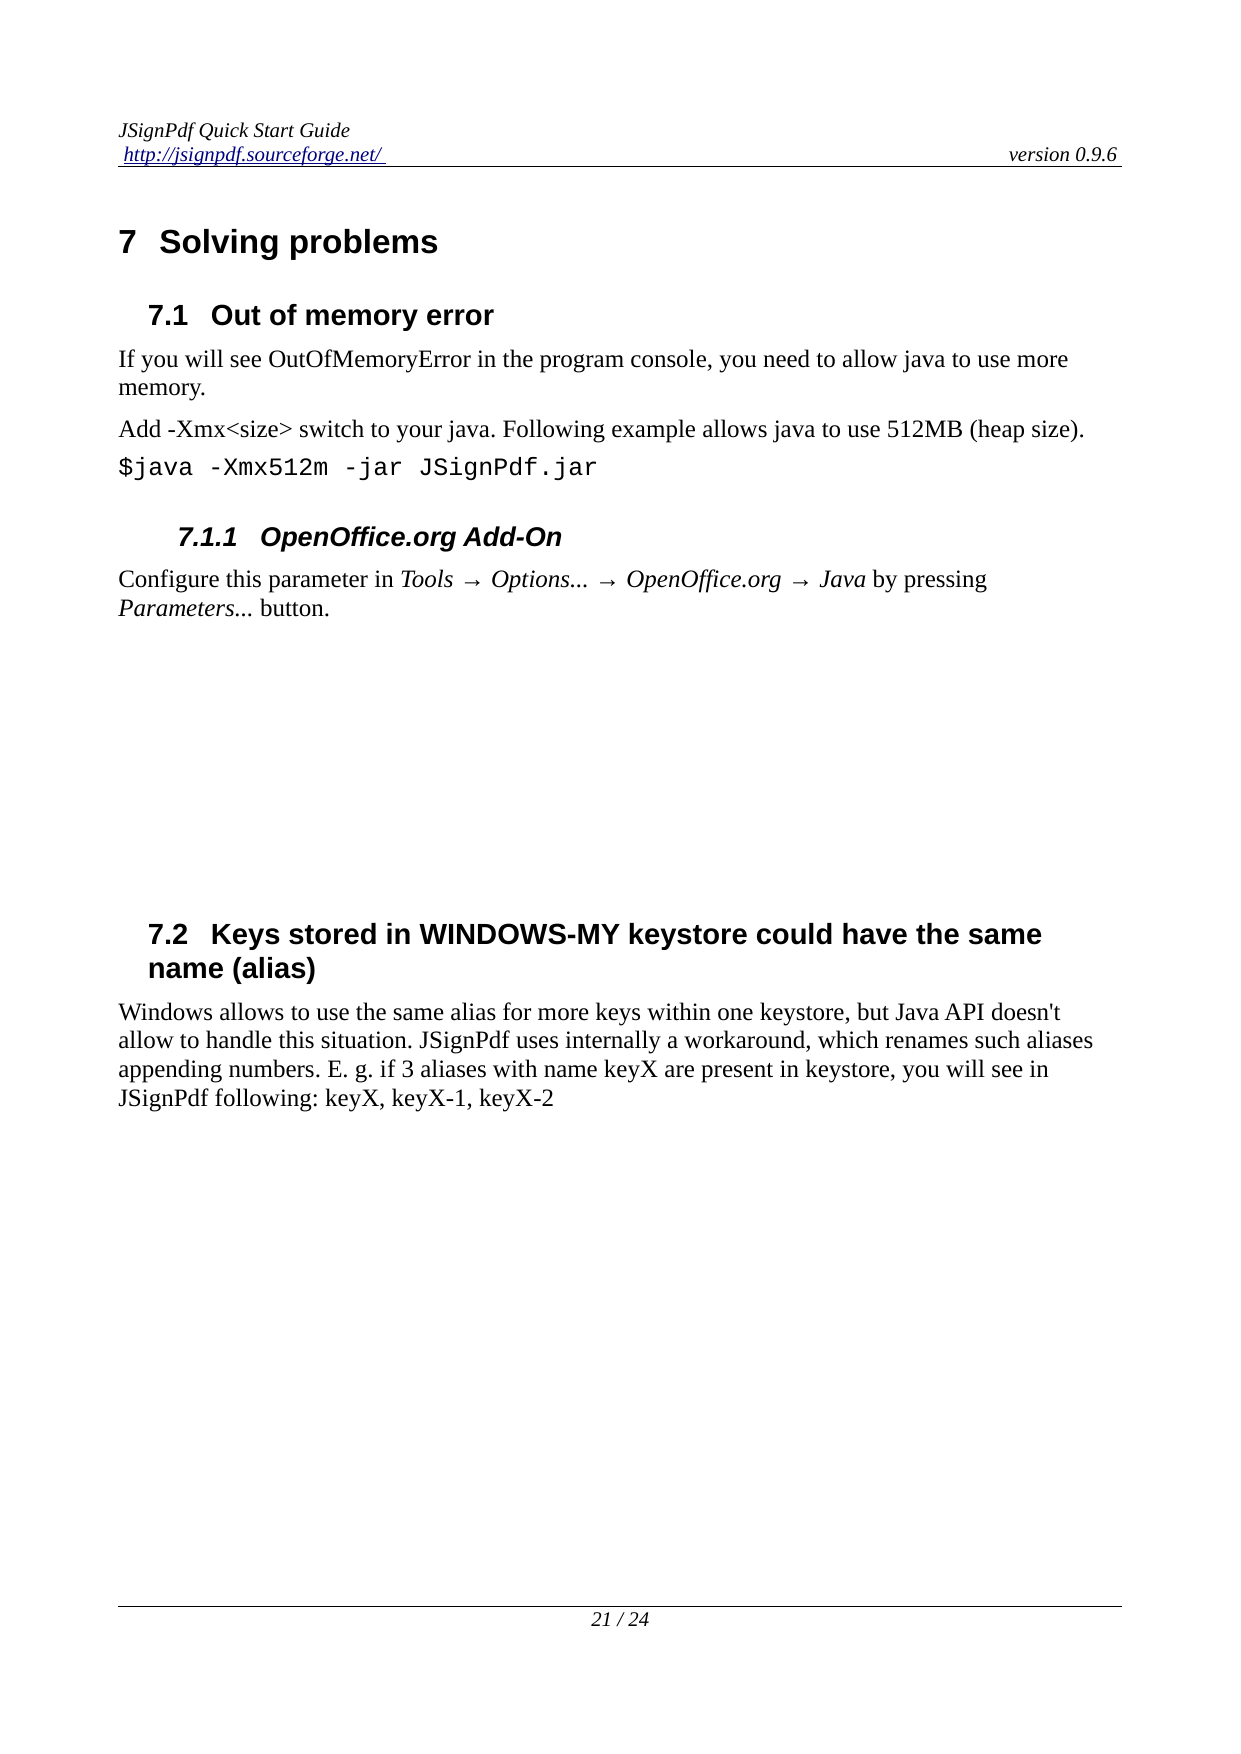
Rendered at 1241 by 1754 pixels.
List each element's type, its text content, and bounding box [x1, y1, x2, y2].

text $java -Xmx512m -jar JSignPdf.jar [118, 455, 1122, 483]
text Add -Xmx<size> switch to your java. Following example allows java to use 512MB (heap size). [118, 414, 1122, 442]
text Windows allows to use the same alias for more keys within one keystore, but Java API doesn't allow to handle this situation. JSignPdf uses internally a workaround, which renames such aliases appending numbers. E. g. if 3 aliases with name keyX are present in keystore, you will see in JSignPdf following: keyX, keyX-1, keyX-2 [118, 997, 1122, 1112]
text If you will see OutOfMemoryError in the program console, you need to allow java to use more memory. [118, 344, 1122, 401]
subtitle OpenOffice.org Add-On [177, 521, 1122, 552]
subtitle Out of memory error [148, 298, 1116, 331]
text Configure this parameter in Tools → Options... → OpenOffice.org → Java by pressing Parameters... button. [118, 564, 1122, 622]
subtitle Solving problems [118, 222, 1122, 260]
subtitle Keys stored in WINDOWS-MY keystore could have the same name (alias) [148, 659, 1116, 984]
